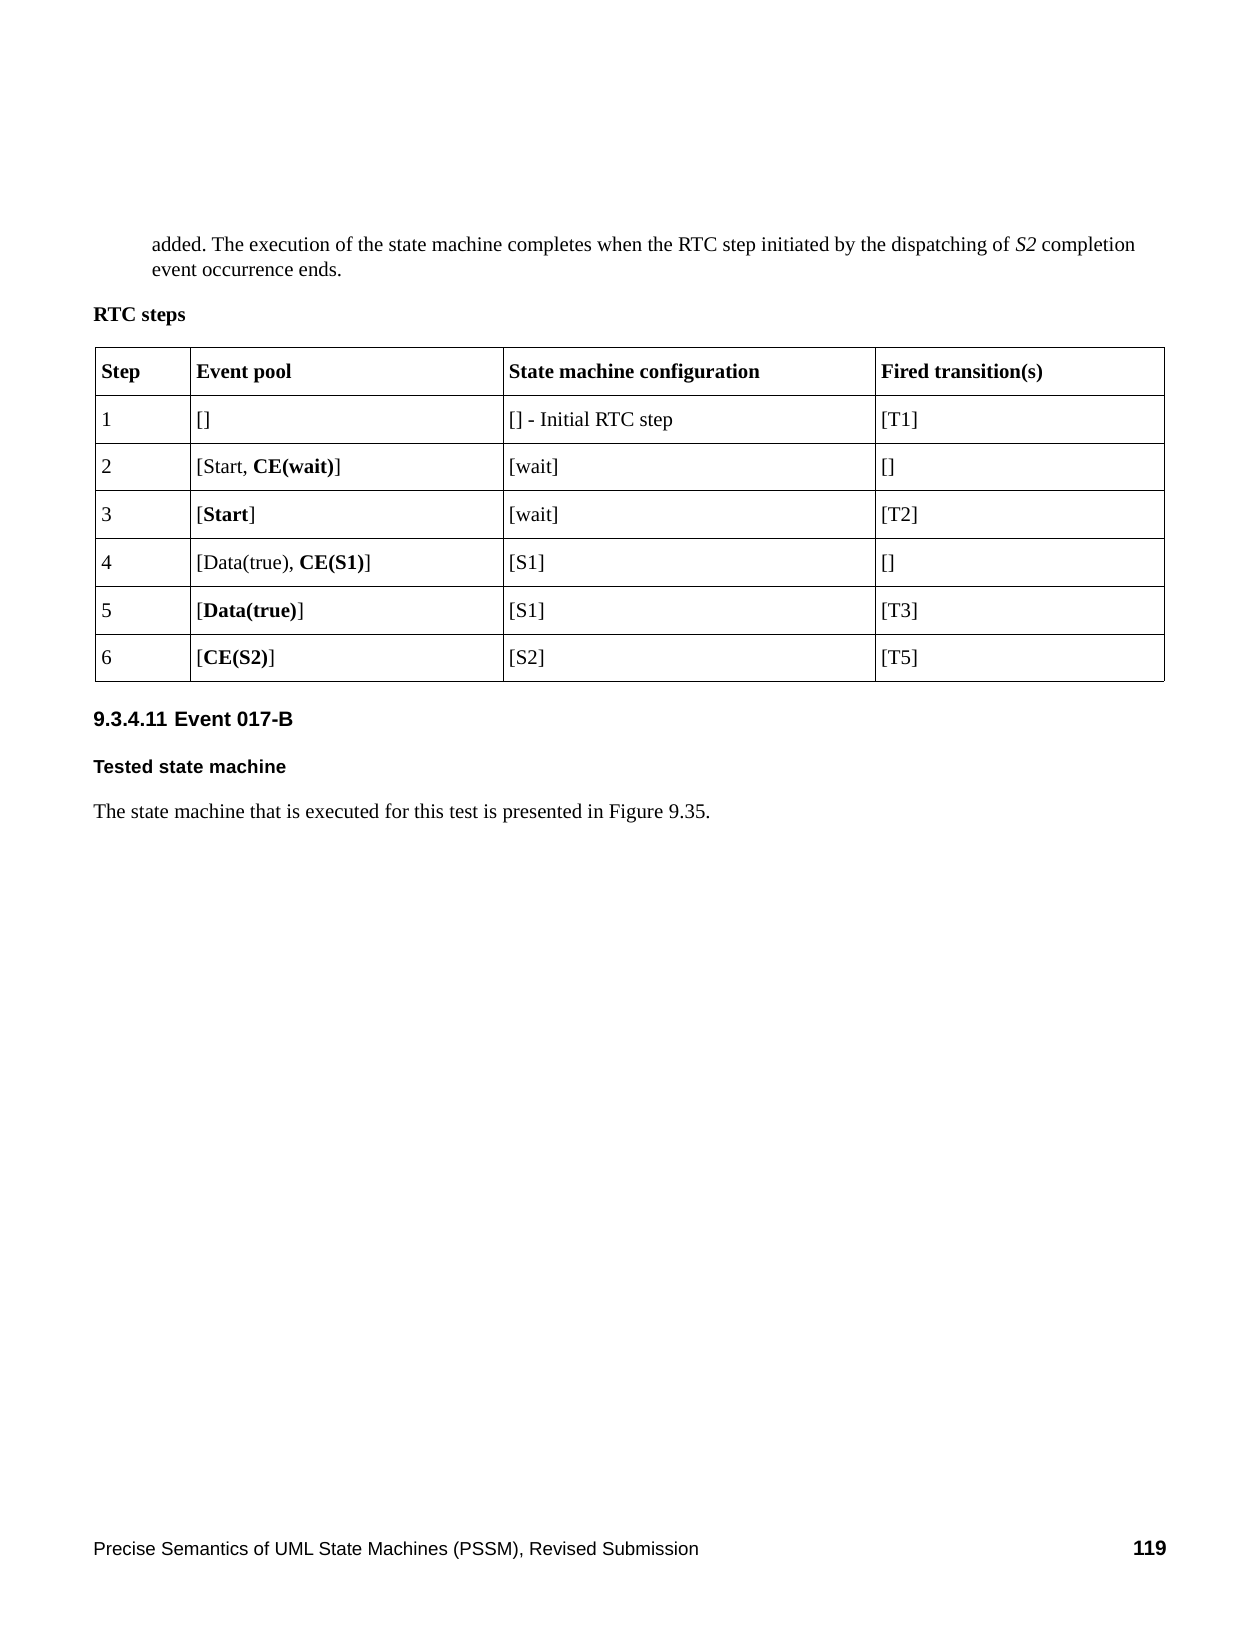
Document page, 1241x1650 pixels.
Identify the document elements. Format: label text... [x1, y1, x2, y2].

table_cell [Start] [191, 491, 503, 538]
table_cell 1 [96, 396, 190, 443]
table_cell [] [876, 539, 1164, 586]
table_cell [] [191, 396, 503, 443]
table_header Step [96, 348, 190, 395]
table_cell [T1] [876, 396, 1164, 443]
table_cell [T2] [876, 491, 1164, 538]
list added. The execution of the state machine completes when the RTC step initiated by the dispatching of S2 completion event occurrence ends. [131, 231, 1164, 281]
text RTC steps [93, 302, 1164, 326]
table_cell [wait] [504, 444, 875, 490]
table_cell [S2] [504, 635, 875, 681]
table_cell [wait] [504, 491, 875, 538]
table_header Fired transition(s) [876, 348, 1164, 395]
table_cell [S1] [504, 539, 875, 586]
table_cell [Data(true), CE(S1)] [191, 539, 503, 586]
table_cell [] [876, 444, 1164, 490]
table_cell 4 [96, 539, 190, 586]
table_header Event pool [191, 348, 503, 395]
table_cell [Start, CE(wait)] [191, 444, 503, 490]
table_header State machine configuration [504, 348, 875, 395]
table_cell [Data(true)] [191, 587, 503, 633]
table_cell 6 [96, 635, 190, 681]
table_cell 3 [96, 491, 190, 538]
table_cell [CE(S2)] [191, 635, 503, 681]
table_cell [T5] [876, 635, 1164, 681]
subtitle Tested state machine [93, 756, 1164, 778]
table_cell [S1] [504, 587, 875, 633]
subtitle Event 017-B [93, 706, 1164, 731]
text The state machine that is executed for this test is presented in Figure 9.35. [93, 799, 1164, 823]
table_cell 2 [96, 444, 190, 490]
table_cell [T3] [876, 587, 1164, 633]
table_cell 5 [96, 587, 190, 633]
table_cell [] - Initial RTC step [504, 396, 875, 443]
